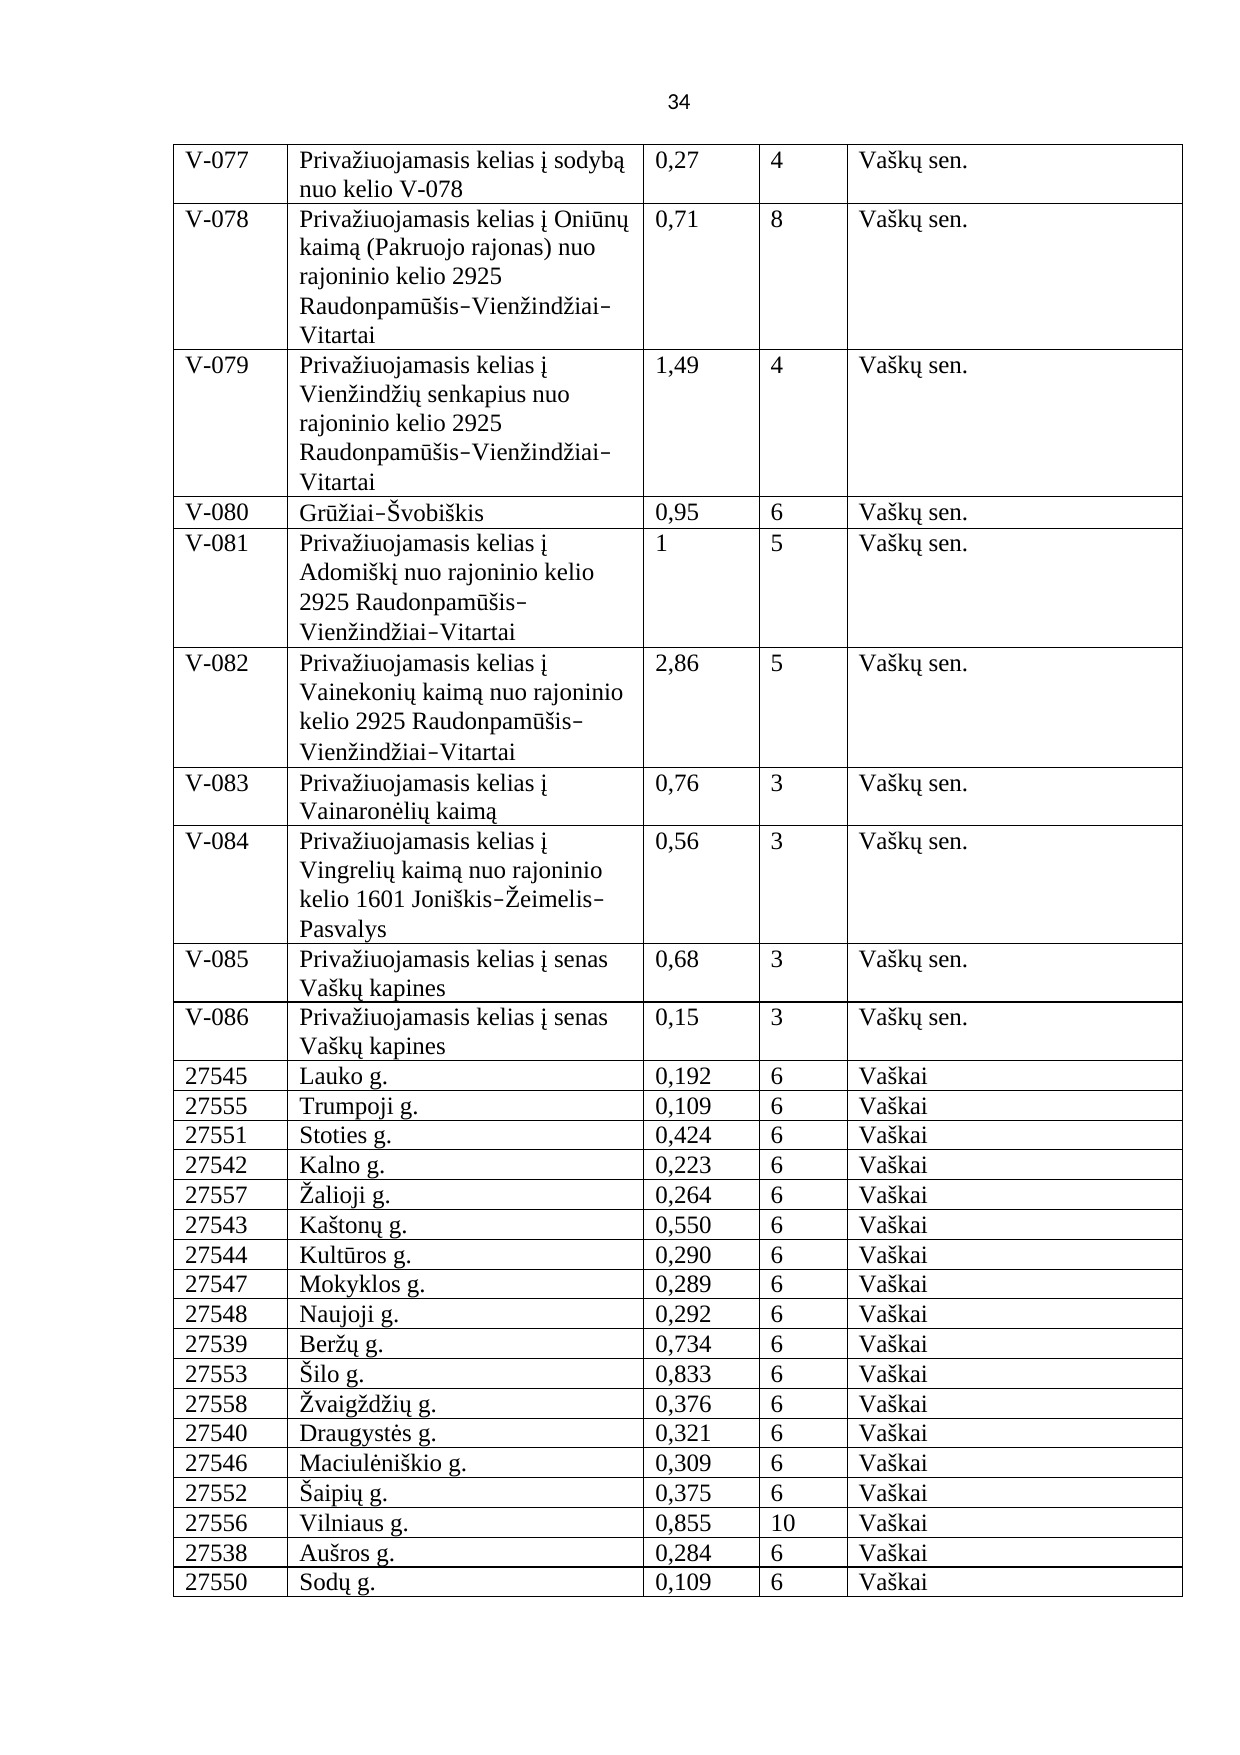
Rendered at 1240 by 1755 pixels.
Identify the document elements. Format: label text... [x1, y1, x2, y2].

table_cell V-080 [174, 497, 287, 527]
table_cell V-079 [174, 350, 287, 496]
table_cell 0,833 [644, 1359, 759, 1388]
table_cell V-083 [174, 768, 287, 825]
table_cell 27552 [174, 1478, 287, 1507]
table_cell Privažiuojamasis kelias į senas Vaškų kapines [288, 944, 643, 1001]
table_cell 6 [760, 1419, 847, 1447]
table_cell 0,27 [644, 145, 759, 203]
table_cell Privažiuojamasis kelias į sodybą nuo kelio V-078 [288, 145, 643, 203]
table_cell Kultūros g. [288, 1240, 643, 1268]
table_cell 0,223 [644, 1150, 759, 1179]
table_cell Kalno g. [288, 1150, 643, 1179]
table_cell Privažiuojamasis kelias į Adomiškį nuo rajoninio kelio 2925 Raudonpamūšis–Vienžindžiai–Vitartai [288, 529, 643, 647]
table_cell Privažiuojamasis kelias į Vainekonių kaimą nuo rajoninio kelio 2925 Raudonpamūšis–Vienžindžiai–Vitartai [288, 648, 643, 767]
table_cell 3 [760, 826, 847, 943]
table_cell Vaškai [848, 1389, 1182, 1417]
table_cell Naujoji g. [288, 1299, 643, 1328]
table_cell 0,375 [644, 1478, 759, 1507]
table_cell 27547 [174, 1270, 287, 1298]
table_cell 27557 [174, 1180, 287, 1209]
table_cell 0,550 [644, 1210, 759, 1239]
table_cell 0,855 [644, 1508, 759, 1537]
table_cell 2,86 [644, 648, 759, 767]
table_cell Vaškų sen. [848, 497, 1182, 527]
table_cell 0,109 [644, 1091, 759, 1119]
table_cell Privažiuojamasis kelias į Oniūnų kaimą (Pakruojo rajonas) nuo rajoninio kelio 2925 Raudonpamūšis–Vienžindžiai–Vitartai [288, 204, 643, 349]
table_cell Vaškai [848, 1448, 1182, 1477]
table_cell V-084 [174, 826, 287, 943]
table_cell Vaškai [848, 1091, 1182, 1119]
table_cell 6 [760, 1091, 847, 1119]
table_cell 6 [760, 1150, 847, 1179]
table_cell 6 [760, 1329, 847, 1358]
table_cell V-085 [174, 944, 287, 1001]
table_cell 1,49 [644, 350, 759, 496]
table_cell Aušros g. [288, 1538, 643, 1566]
table_cell Vaškų sen. [848, 648, 1182, 767]
table_cell Žalioji g. [288, 1180, 643, 1209]
table_cell 0,76 [644, 768, 759, 825]
table_cell 0,68 [644, 944, 759, 1001]
table_cell 0,424 [644, 1121, 759, 1149]
table_cell Sodų g. [288, 1568, 643, 1596]
table_cell 1 [644, 529, 759, 647]
table_cell 27542 [174, 1150, 287, 1179]
table_cell Vaškų sen. [848, 1003, 1182, 1060]
table_cell 3 [760, 768, 847, 825]
table_cell Vaškai [848, 1270, 1182, 1298]
table_cell V-078 [174, 204, 287, 349]
table_cell 6 [760, 497, 847, 527]
table_cell Vilniaus g. [288, 1508, 643, 1537]
table_cell Grūžiai–Švobiškis [288, 497, 643, 527]
table_cell 0,309 [644, 1448, 759, 1477]
table_cell 6 [760, 1121, 847, 1149]
table_cell Draugystės g. [288, 1419, 643, 1447]
table_cell 27539 [174, 1329, 287, 1358]
table_cell Lauko g. [288, 1061, 643, 1090]
table_cell Vaškai [848, 1478, 1182, 1507]
table_cell Vaškų sen. [848, 826, 1182, 943]
table_cell 27555 [174, 1091, 287, 1119]
table_cell 0,376 [644, 1389, 759, 1417]
table_cell 5 [760, 648, 847, 767]
table_cell 4 [760, 350, 847, 496]
table_cell 6 [760, 1448, 847, 1477]
table_cell Beržų g. [288, 1329, 643, 1358]
table_cell 4 [760, 145, 847, 203]
table_cell Vaškai [848, 1240, 1182, 1268]
table_cell 0,734 [644, 1329, 759, 1358]
table_cell 0,71 [644, 204, 759, 349]
table_cell 0,290 [644, 1240, 759, 1268]
table_cell 27558 [174, 1389, 287, 1417]
table_cell 6 [760, 1180, 847, 1209]
table_cell Vaškai [848, 1568, 1182, 1596]
table_cell 27538 [174, 1538, 287, 1566]
table_cell Vaškų sen. [848, 145, 1182, 203]
table_cell 0,95 [644, 497, 759, 527]
table_cell 27551 [174, 1121, 287, 1149]
table_cell Žvaigždžių g. [288, 1389, 643, 1417]
table_cell 3 [760, 944, 847, 1001]
table_cell V-081 [174, 529, 287, 647]
table_cell Vaškai [848, 1210, 1182, 1239]
table_cell Vaškai [848, 1508, 1182, 1537]
table_cell 6 [760, 1299, 847, 1328]
table_cell 6 [760, 1538, 847, 1566]
table_cell Stoties g. [288, 1121, 643, 1149]
table_cell 6 [760, 1240, 847, 1268]
table_cell Vaškai [848, 1419, 1182, 1447]
table_cell 0,264 [644, 1180, 759, 1209]
table_cell Vaškai [848, 1121, 1182, 1149]
table_cell Vaškų sen. [848, 768, 1182, 825]
table_cell Kaštonų g. [288, 1210, 643, 1239]
table_cell Vaškai [848, 1150, 1182, 1179]
table_cell 27544 [174, 1240, 287, 1268]
table_cell 27546 [174, 1448, 287, 1477]
table_cell 0,292 [644, 1299, 759, 1328]
table_cell Privažiuojamasis kelias į Vingrelių kaimą nuo rajoninio kelio 1601 Joniškis–Žeimelis–Pasvalys [288, 826, 643, 943]
table_cell Vaškai [848, 1538, 1182, 1566]
table_cell 3 [760, 1003, 847, 1060]
table_cell 8 [760, 204, 847, 349]
table_cell 0,109 [644, 1568, 759, 1596]
table_cell Privažiuojamasis kelias į Vienžindžių senkapius nuo rajoninio kelio 2925 Raudonpamūšis–Vienžindžiai–Vitartai [288, 350, 643, 496]
table_cell V-082 [174, 648, 287, 767]
table_cell 27556 [174, 1508, 287, 1537]
table_cell Privažiuojamasis kelias į senas Vaškų kapines [288, 1003, 643, 1060]
table_cell 27548 [174, 1299, 287, 1328]
table_cell 0,284 [644, 1538, 759, 1566]
table_cell Šilo g. [288, 1359, 643, 1388]
table_cell 27553 [174, 1359, 287, 1388]
table_cell V-077 [174, 145, 287, 203]
table_cell 0,15 [644, 1003, 759, 1060]
table_cell 27550 [174, 1568, 287, 1596]
table_cell Maciulėniškio g. [288, 1448, 643, 1477]
table_cell 6 [760, 1270, 847, 1298]
table_cell 27540 [174, 1419, 287, 1447]
table_cell Vaškų sen. [848, 944, 1182, 1001]
table_cell 0,56 [644, 826, 759, 943]
table_cell Mokyklos g. [288, 1270, 643, 1298]
table_cell Vaškai [848, 1180, 1182, 1209]
table_cell Vaškų sen. [848, 204, 1182, 349]
table_cell 6 [760, 1210, 847, 1239]
table_cell 0,192 [644, 1061, 759, 1090]
table_cell Vaškai [848, 1061, 1182, 1090]
table_cell 10 [760, 1508, 847, 1537]
table_cell 27543 [174, 1210, 287, 1239]
table_cell Privažiuojamasis kelias į Vainaronėlių kaimą [288, 768, 643, 825]
table_cell Šaipių g. [288, 1478, 643, 1507]
table_cell Vaškų sen. [848, 529, 1182, 647]
table_cell 27545 [174, 1061, 287, 1090]
table_cell 6 [760, 1568, 847, 1596]
table_cell 0,289 [644, 1270, 759, 1298]
table_cell Vaškų sen. [848, 350, 1182, 496]
table_cell Vaškai [848, 1359, 1182, 1388]
table_cell 6 [760, 1359, 847, 1388]
table_cell 6 [760, 1389, 847, 1417]
table_cell Vaškai [848, 1329, 1182, 1358]
table_cell 6 [760, 1478, 847, 1507]
table_cell Trumpoji g. [288, 1091, 643, 1119]
table_cell 6 [760, 1061, 847, 1090]
table_cell Vaškai [848, 1299, 1182, 1328]
table_cell V-086 [174, 1003, 287, 1060]
table_cell 0,321 [644, 1419, 759, 1447]
table_cell 5 [760, 529, 847, 647]
